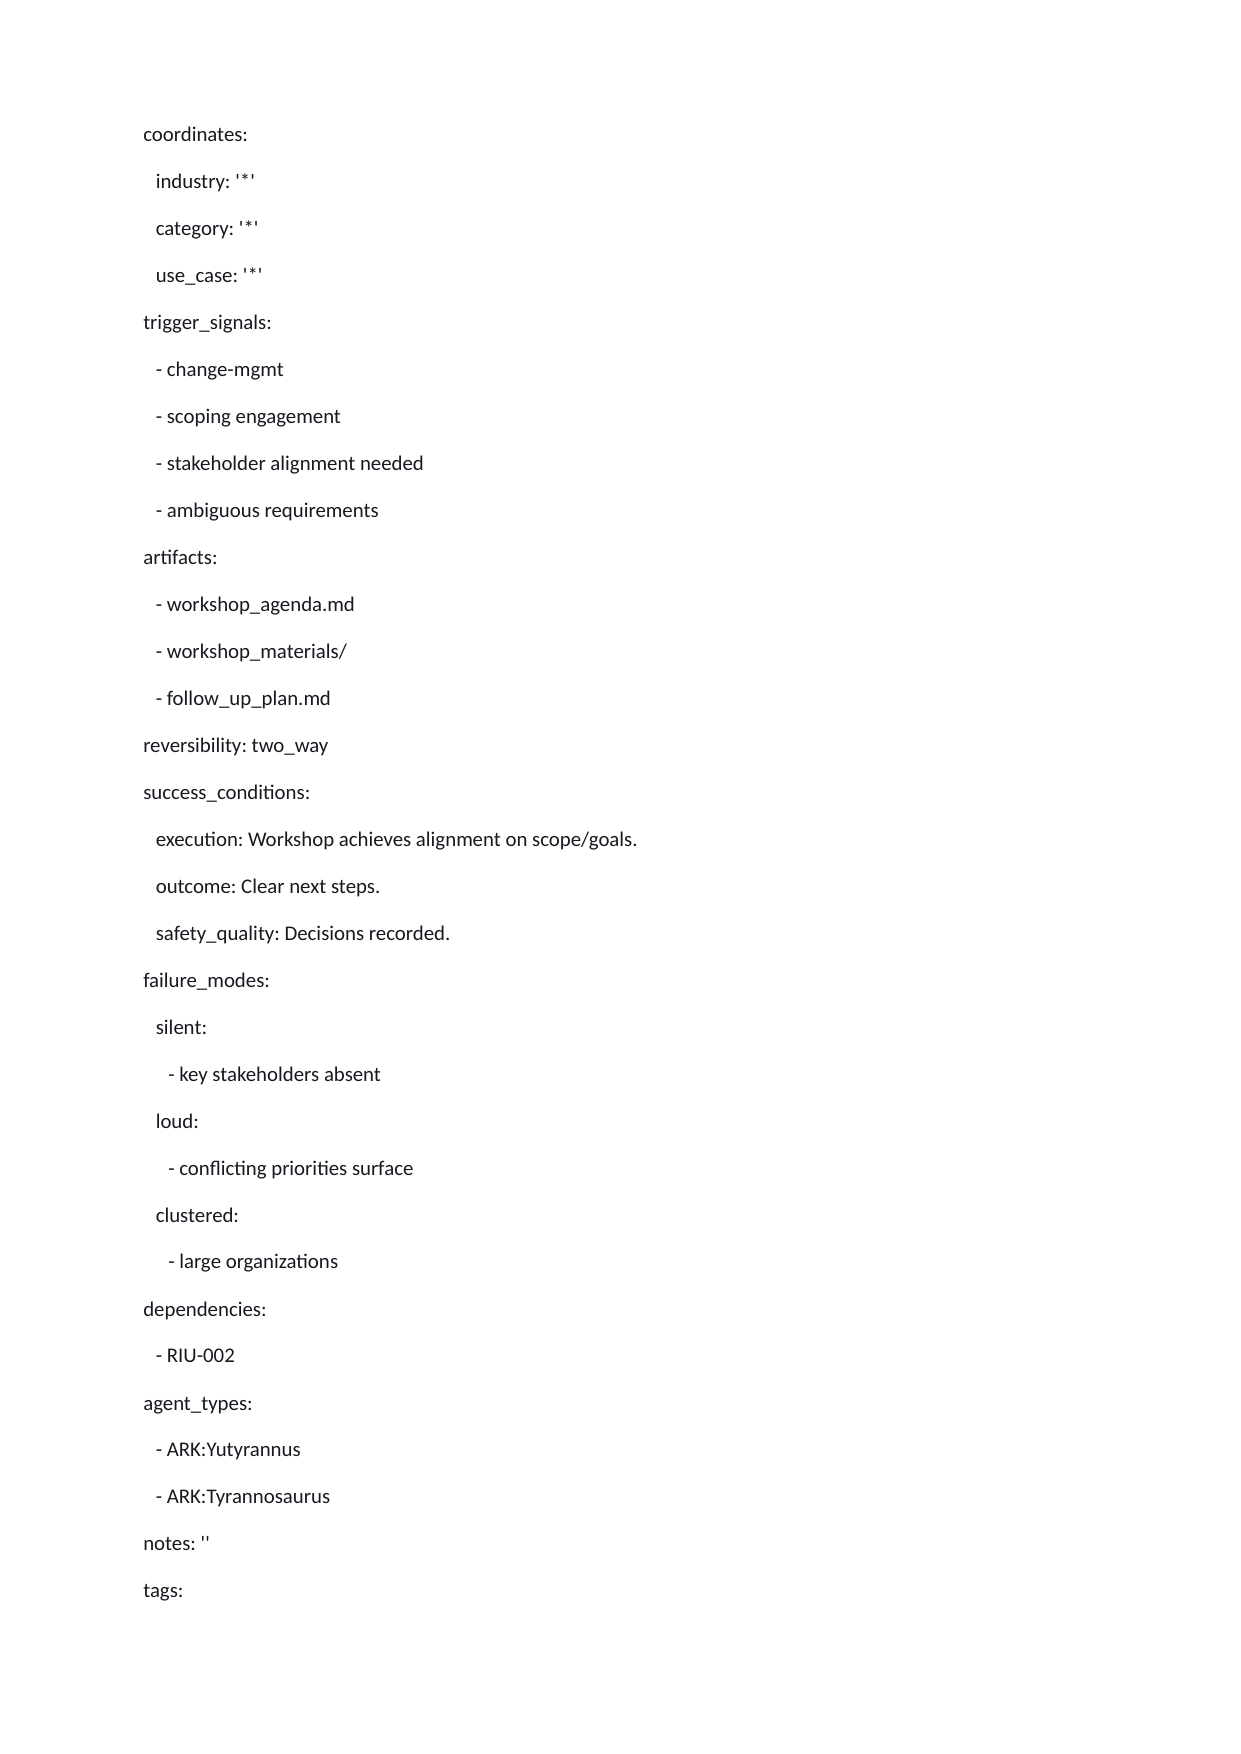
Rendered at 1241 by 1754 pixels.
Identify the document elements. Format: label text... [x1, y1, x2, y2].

text success_conditions: [118, 776, 1122, 804]
text coordinates: [118, 118, 1122, 147]
text - workshop_agenda.md [118, 588, 1122, 617]
text - ambiguous requirements [118, 494, 1122, 523]
text use_case: '*' [118, 259, 1122, 288]
text - follow_up_plan.md [118, 682, 1122, 711]
text - workshop_materials/ [118, 635, 1122, 664]
text silent: [118, 1011, 1122, 1039]
text - scoping engagement [118, 400, 1122, 429]
text outcome: Clear next steps. [118, 870, 1122, 898]
text execution: Workshop achieves alignment on scope/goals. [118, 823, 1122, 852]
text artifacts: [118, 541, 1122, 570]
text failure_modes: [118, 964, 1122, 992]
text - large organizations [118, 1246, 1122, 1274]
text notes: '' [118, 1527, 1122, 1556]
text category: '*' [118, 212, 1122, 241]
text reversibility: two_way [118, 729, 1122, 758]
text industry: '*' [118, 165, 1122, 194]
text - RIU-002 [118, 1339, 1122, 1368]
text trigger_signals: [118, 306, 1122, 335]
text - conflicting priorities surface [118, 1152, 1122, 1180]
text loud: [118, 1105, 1122, 1133]
text - ARK:Yutyrannus [118, 1433, 1122, 1462]
text - change-mgmt [118, 353, 1122, 382]
text - ARK:Tyrannosaurus [118, 1481, 1122, 1509]
text agent_types: [118, 1387, 1122, 1415]
text dependencies: [118, 1293, 1122, 1321]
text - key stakeholders absent [118, 1058, 1122, 1086]
text clustered: [118, 1199, 1122, 1227]
text - stakeholder alignment needed [118, 447, 1122, 476]
text safety_quality: Decisions recorded. [118, 917, 1122, 946]
text tags: [118, 1574, 1122, 1603]
